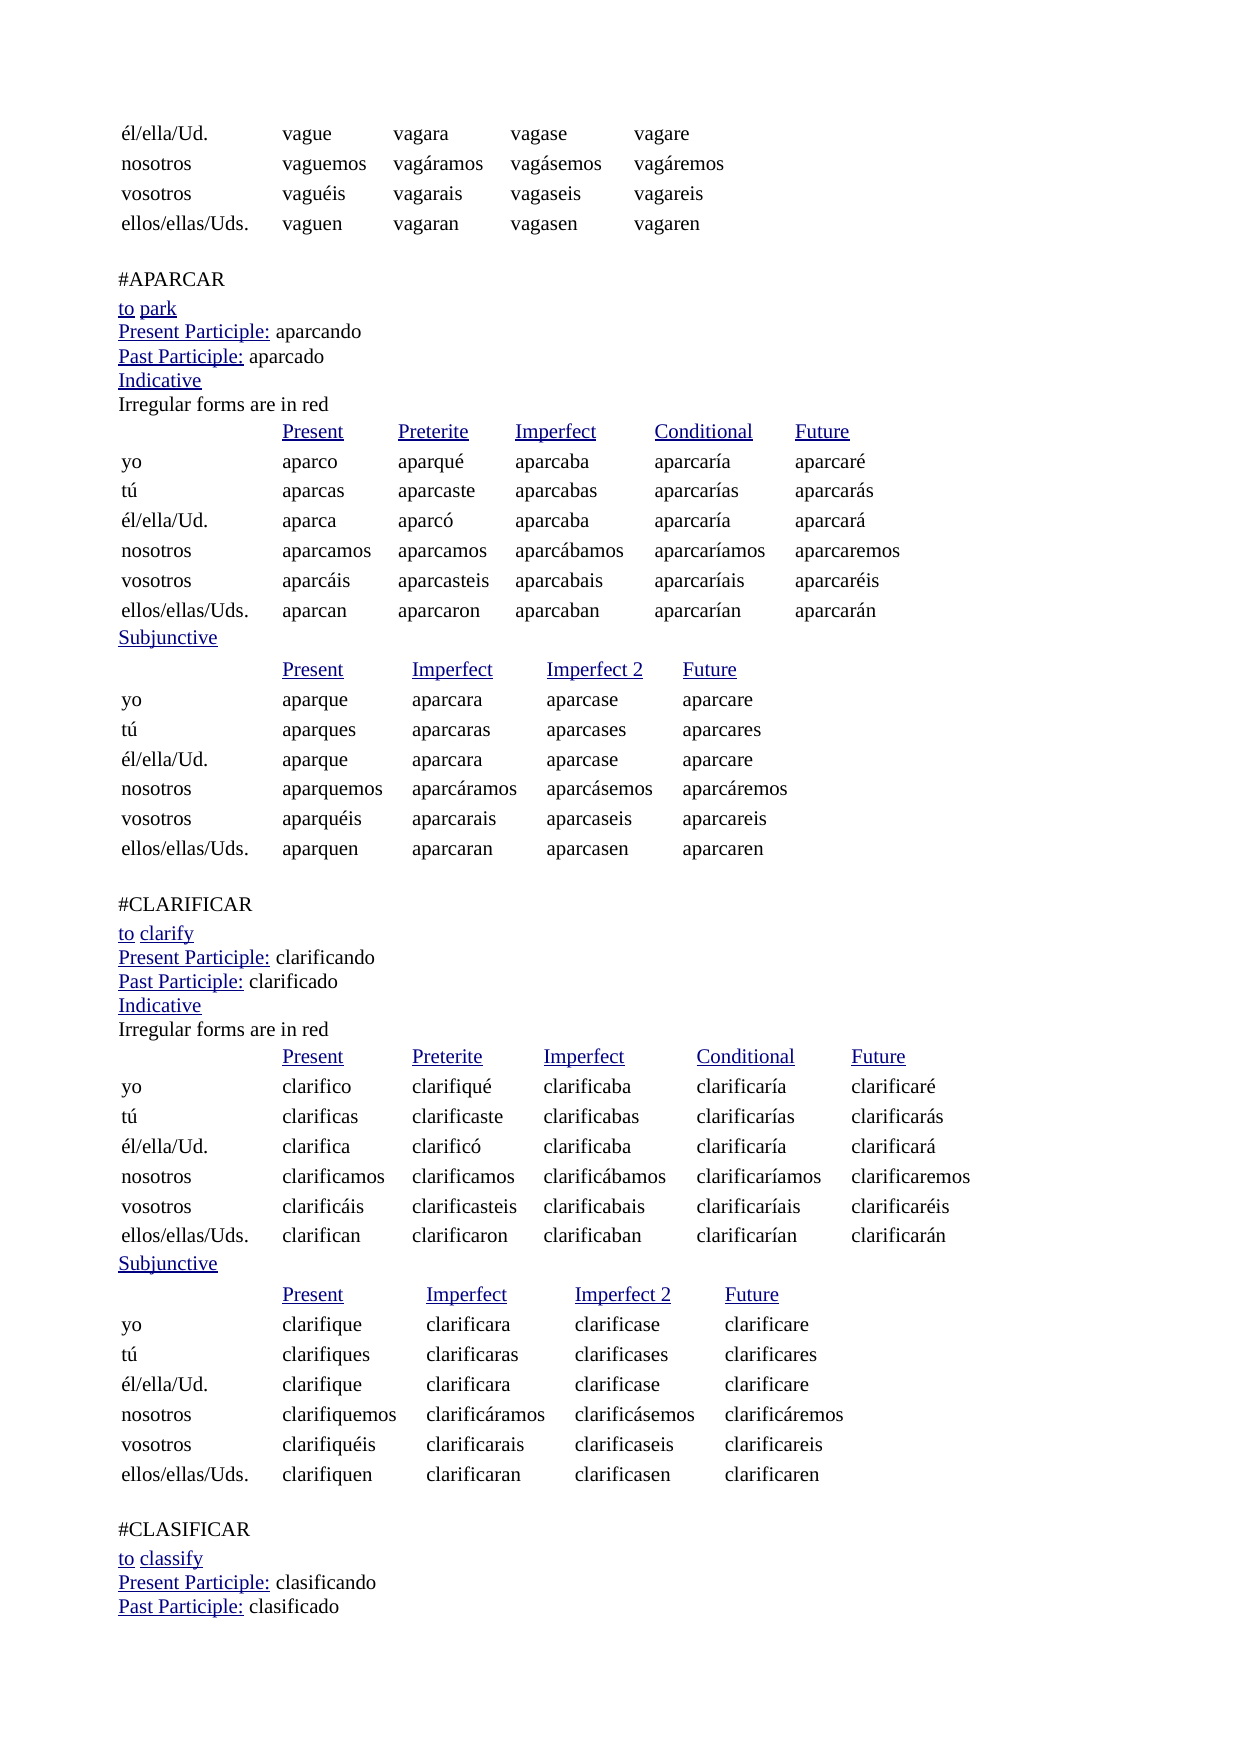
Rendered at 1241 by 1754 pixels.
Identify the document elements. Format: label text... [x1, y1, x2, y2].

text Indicative [118, 368, 1122, 392]
text #CLASIFICAR [118, 1517, 1122, 1541]
text Irregular forms are in red [118, 392, 1122, 416]
text Subjunctive [118, 1250, 1122, 1274]
text to clarify [118, 921, 1122, 945]
text Past Participle: clasificado [118, 1594, 1122, 1618]
text Indicative [118, 993, 1122, 1017]
text Present Participle: clarificando [118, 945, 1122, 969]
text #CLARIFICAR [118, 892, 1122, 916]
text Subjunctive [118, 625, 1122, 649]
text #APARCAR [118, 267, 1122, 291]
text Past Participle: aparcado [118, 343, 1122, 368]
text to classify [118, 1546, 1122, 1570]
text Past Participle: clarificado [118, 969, 1122, 993]
text Irregular forms are in red [118, 1017, 1122, 1041]
text Present Participle: clasificando [118, 1570, 1122, 1594]
text Present Participle: aparcando [118, 319, 1122, 343]
text to park [118, 295, 1122, 319]
